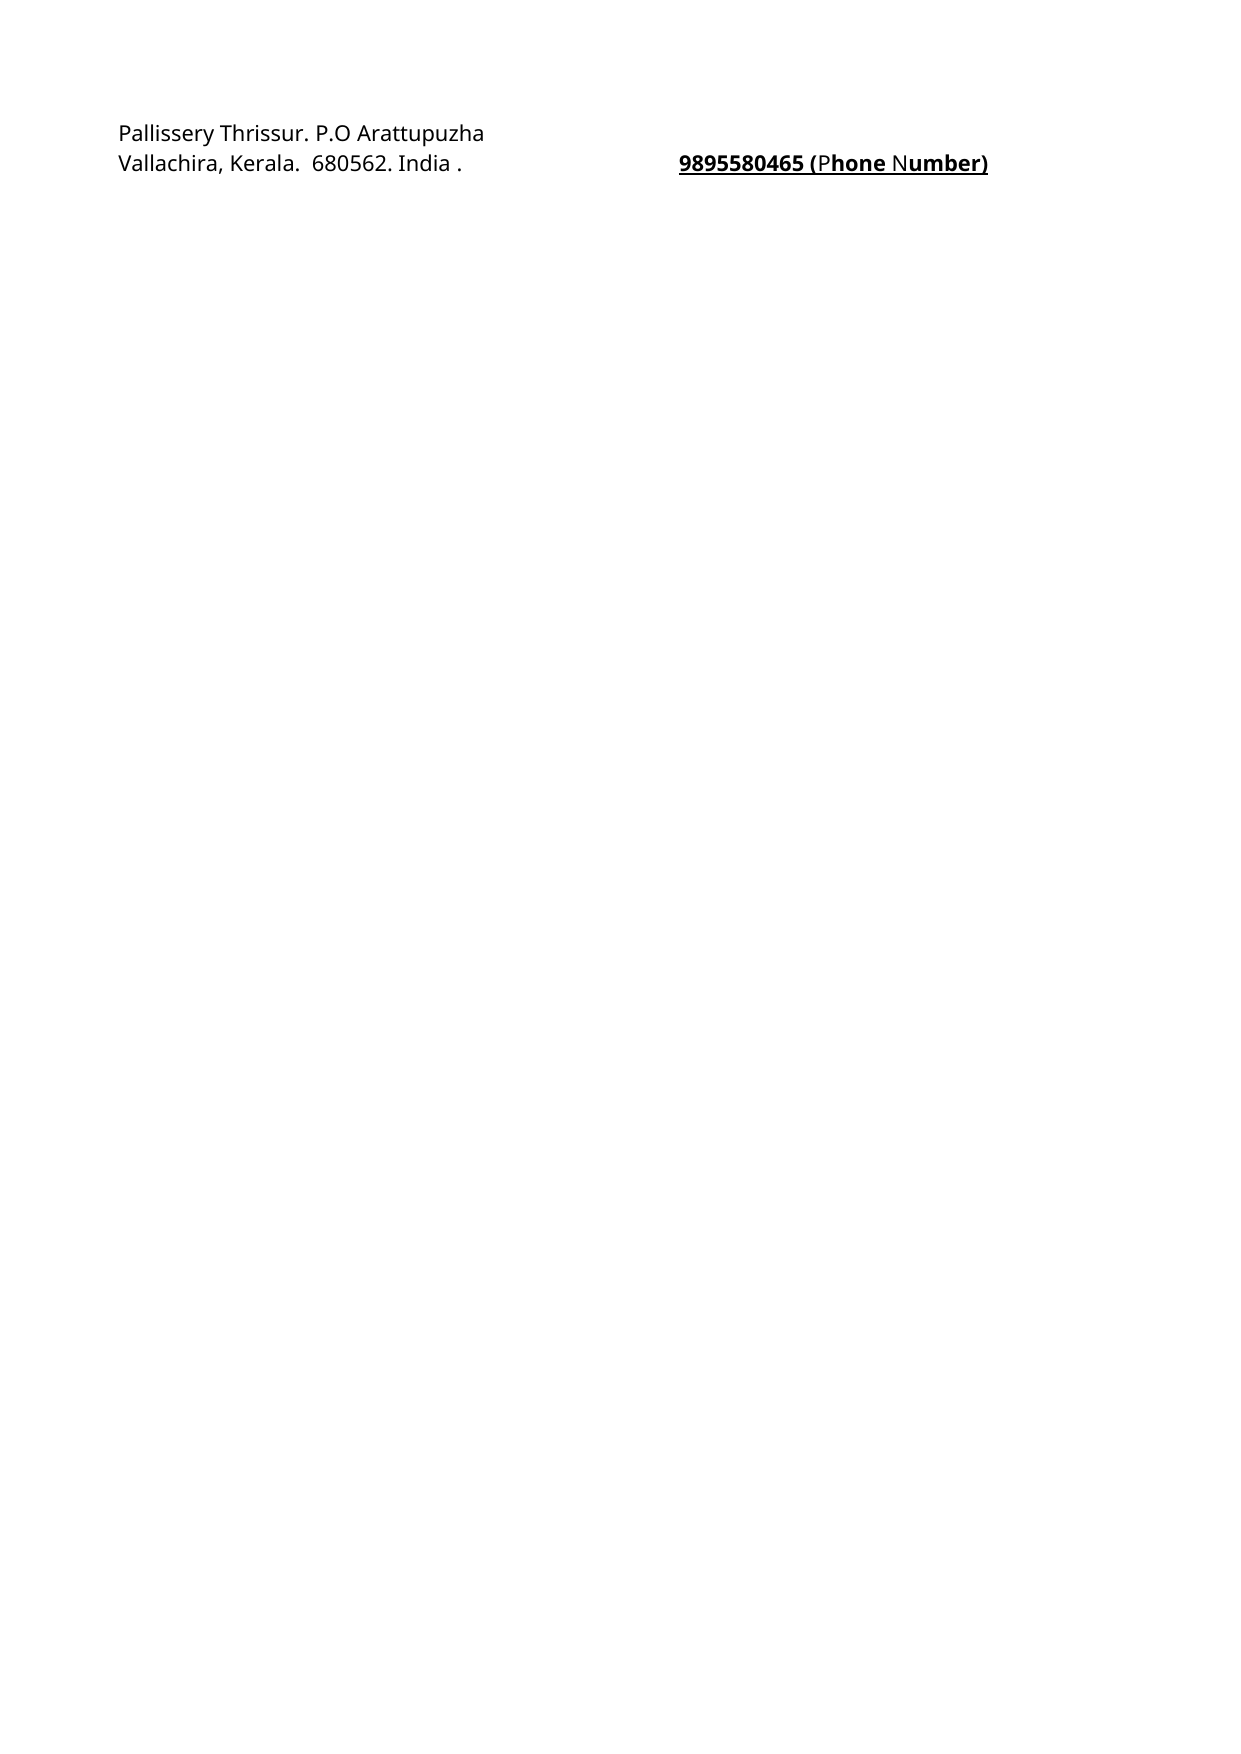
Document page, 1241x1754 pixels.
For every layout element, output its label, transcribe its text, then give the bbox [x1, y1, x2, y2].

text Pallissery Thrissur. P.O Arattupuzha [118, 118, 1122, 148]
text Vallachira, Kerala. 680562. India . ‪9895580465 (Phone Number) [118, 148, 1122, 178]
